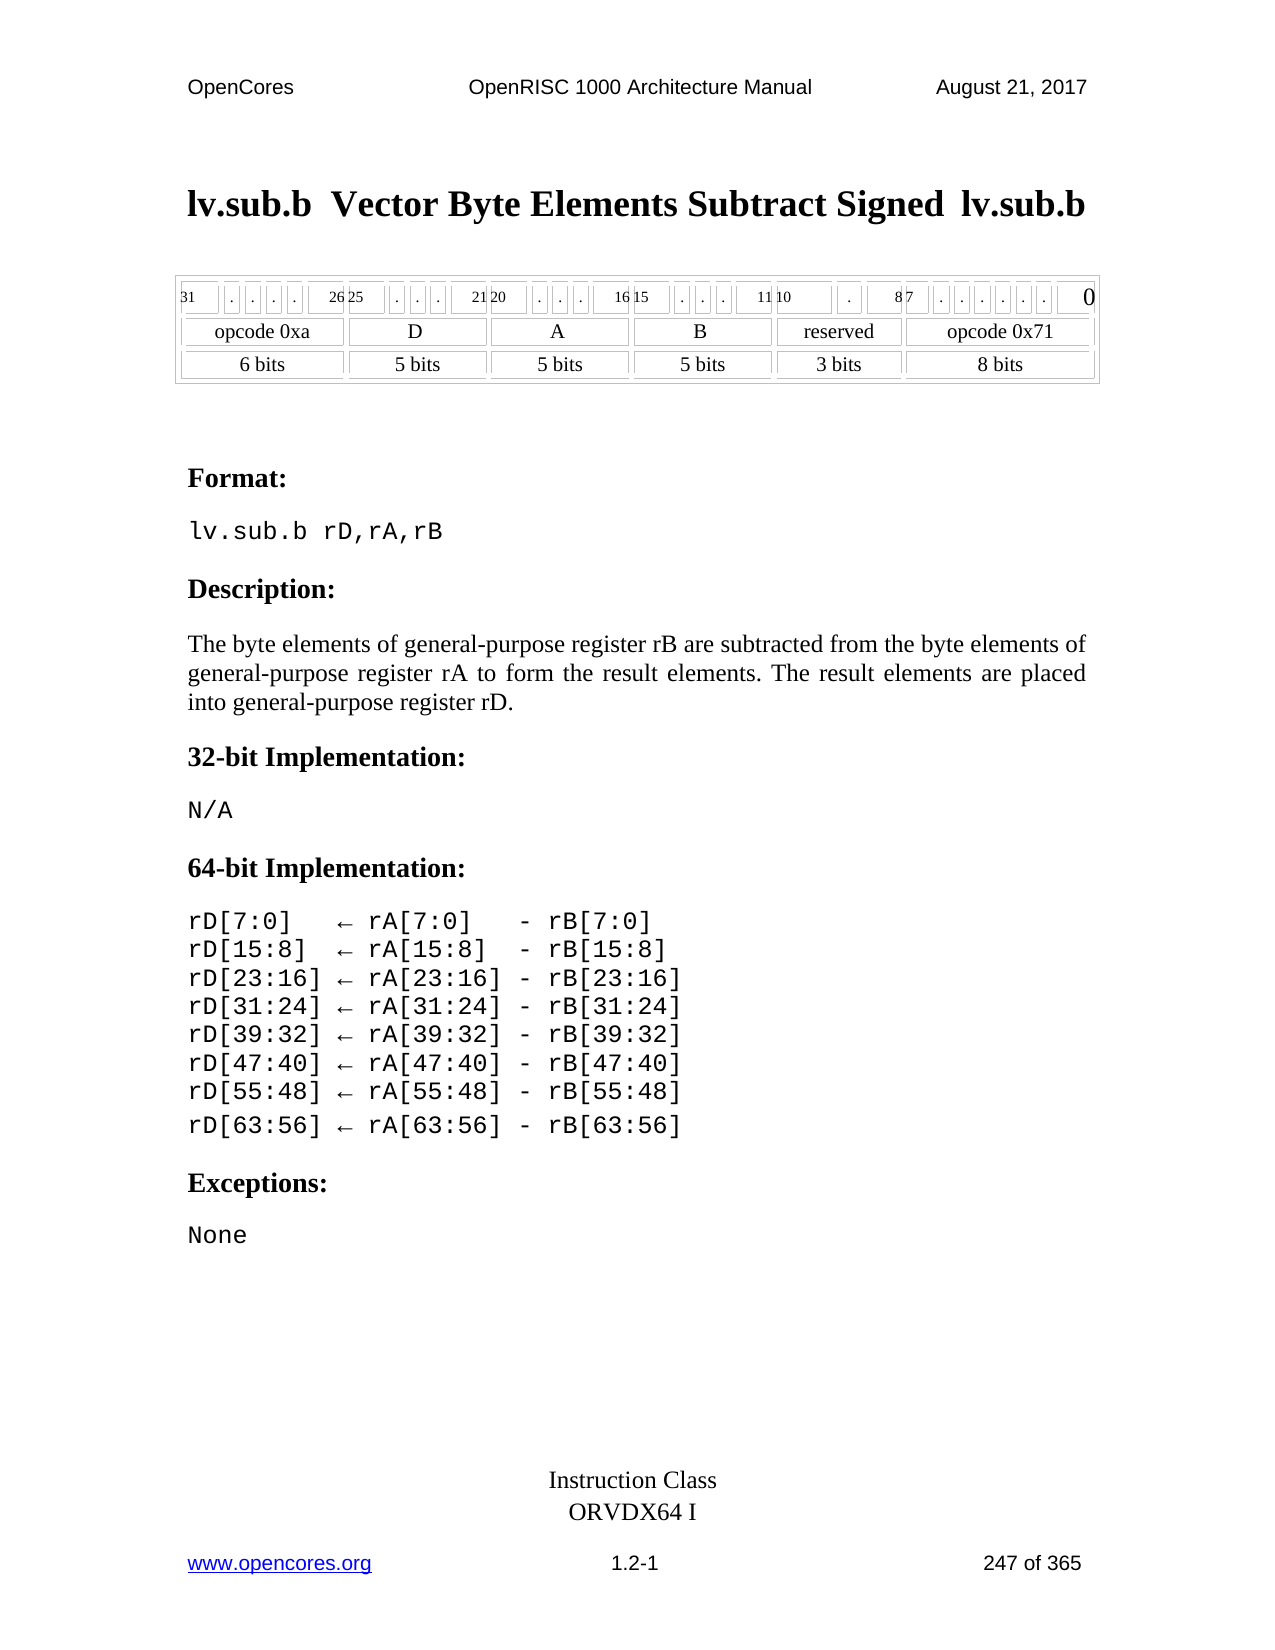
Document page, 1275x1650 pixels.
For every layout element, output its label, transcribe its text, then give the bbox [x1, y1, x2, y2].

text Description: [187, 572, 1087, 604]
text The byte elements of general-purpose register rB are subtracted from the byte elements of general-purpose register rA to form the result elements. The result elements are placed into general-purpose register rD. [187, 629, 1087, 715]
text N/A [187, 798, 1087, 826]
text lv.sub.b rD,rA,rB [187, 518, 1087, 547]
text rD[7:0] ← rA[7:0] - rB[7:0] rD[15:8] ← rA[15:8] - rB[15:8] rD[23:16] ← rA[23:16] - rB[23:16] rD[31:24] ← rA[31:24] - rB[31:24] rD[39:32] ← rA[39:32] - rB[39:32] rD[47:40] ← rA[47:40] - rB[47:40] rD[55:48] ← rA[55:48] - rB[55:48] rD[63:56] ← rA[63:56] - rB[63:56] [187, 908, 1087, 1141]
text Exceptions: [187, 1166, 1087, 1198]
text Format: [187, 461, 1087, 493]
text 64-bit Implementation: [187, 851, 1087, 883]
text None [187, 1223, 1087, 1251]
text 32-bit Implementation: [187, 740, 1087, 773]
